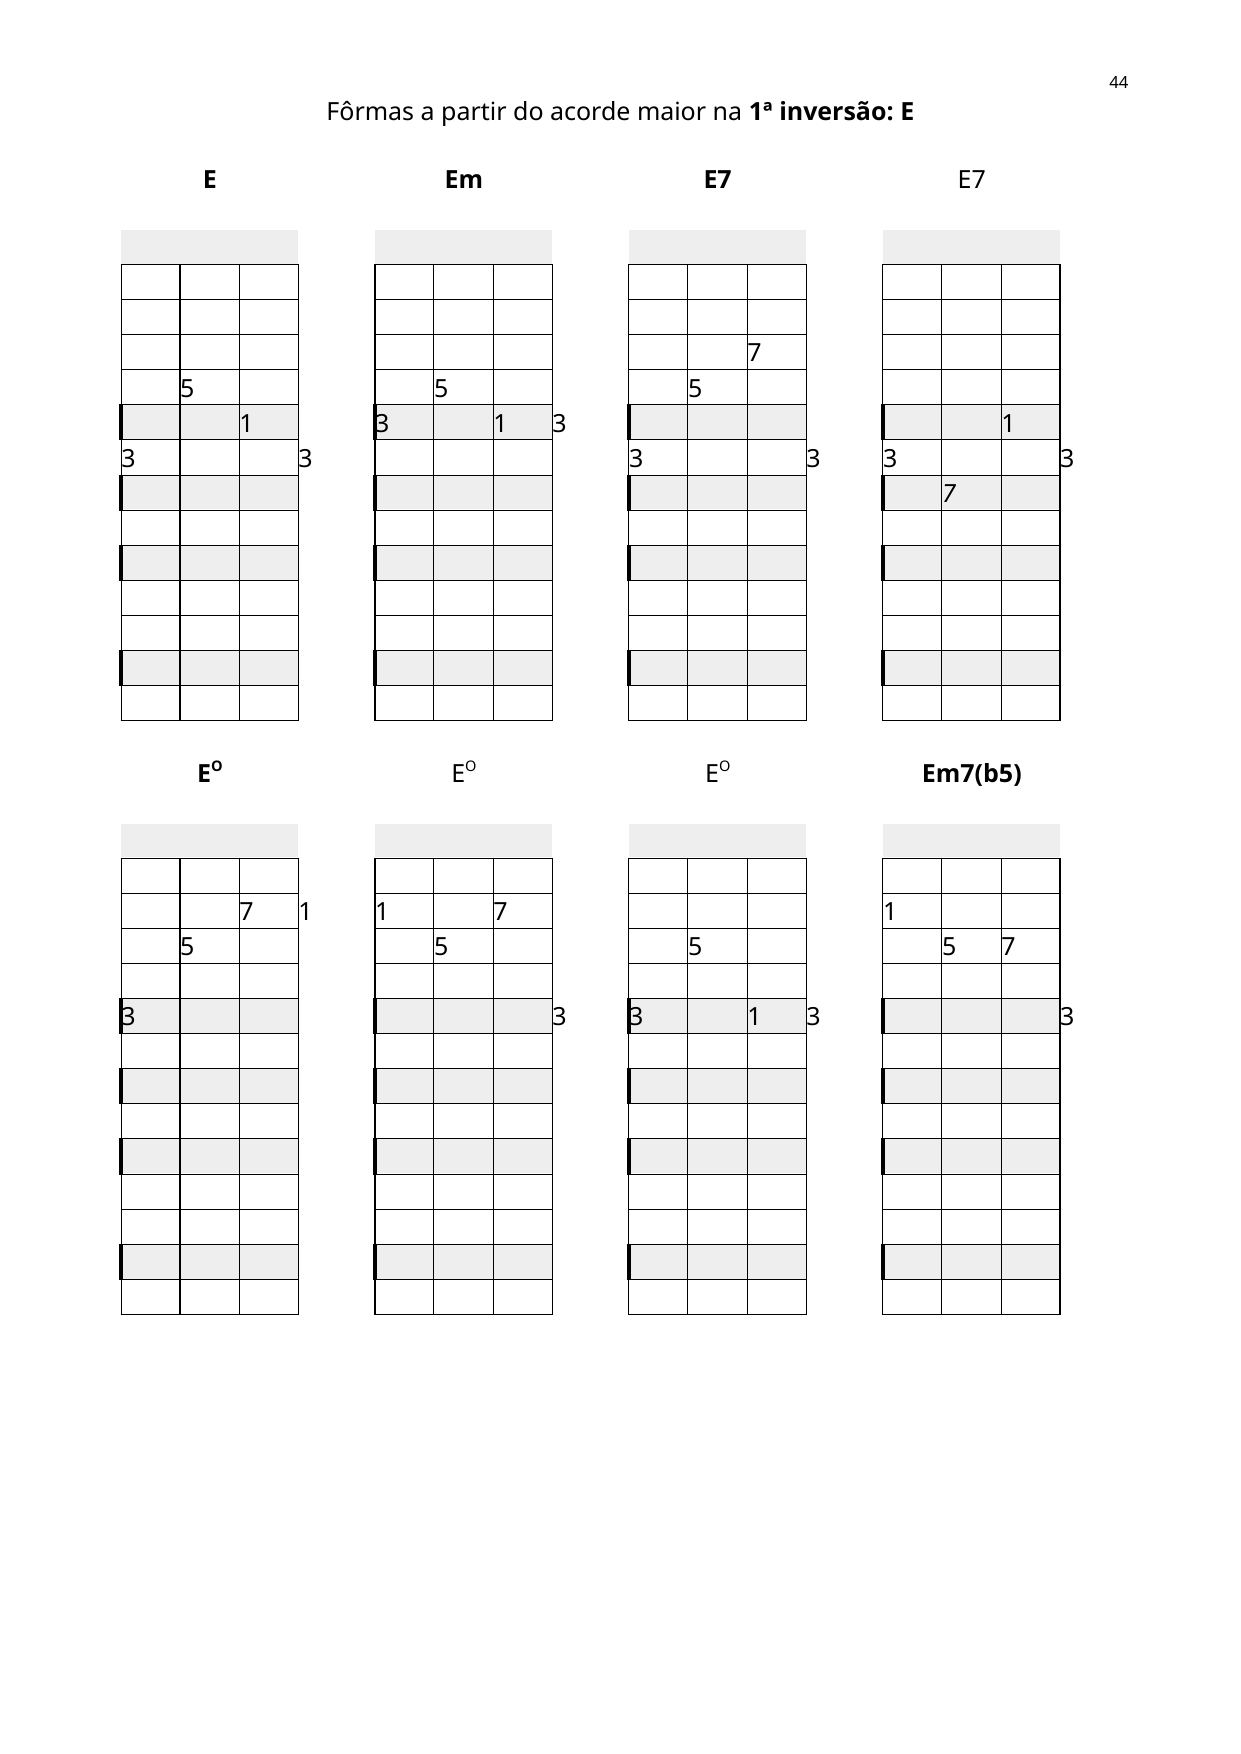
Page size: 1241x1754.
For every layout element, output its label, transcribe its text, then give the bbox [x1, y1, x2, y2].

table_cell [181, 1280, 239, 1314]
table_cell [434, 1280, 493, 1314]
table_cell [434, 616, 493, 650]
table_cell [299, 928, 357, 963]
table_cell [748, 300, 806, 334]
table_cell [942, 1069, 1001, 1103]
table_cell [377, 1139, 433, 1173]
table_cell [807, 369, 865, 404]
table_cell [240, 1210, 298, 1244]
table_cell [807, 893, 865, 928]
table_cell [434, 300, 493, 334]
table_cell [942, 546, 1001, 580]
table_cell 3 [123, 999, 179, 1033]
table_cell [748, 405, 806, 439]
table_cell [553, 1279, 611, 1314]
table_cell [240, 1069, 298, 1103]
table_cell [807, 510, 865, 545]
table_cell [181, 651, 239, 685]
table_cell [240, 300, 298, 334]
table_cell [942, 964, 1001, 998]
table_cell [885, 546, 941, 580]
table_cell [494, 265, 552, 299]
table_cell [434, 1175, 493, 1208]
table_cell 5 [181, 929, 239, 963]
table_cell [1061, 1068, 1119, 1103]
table_cell [1061, 1279, 1119, 1314]
table_cell [299, 1174, 357, 1208]
table_cell 1 [1002, 405, 1059, 439]
table_cell [299, 1279, 357, 1314]
table_cell [181, 1034, 239, 1068]
table_cell [883, 1104, 941, 1138]
table_cell [553, 439, 611, 474]
table_cell [553, 334, 611, 369]
table_cell [376, 1280, 433, 1314]
table_cell [1002, 1069, 1059, 1103]
table_cell [434, 964, 493, 998]
table_header [552, 755, 611, 789]
table_cell [629, 824, 688, 857]
table_cell [629, 894, 687, 928]
table_cell 3 [883, 440, 941, 474]
table_cell [629, 1210, 687, 1244]
table_cell [181, 1210, 239, 1244]
table_cell [748, 1069, 806, 1103]
table_cell [688, 476, 747, 509]
table_cell [688, 686, 747, 720]
table_cell [942, 1210, 1001, 1244]
table_cell [1060, 789, 1119, 823]
table_cell 5 [434, 370, 493, 404]
table_cell [181, 1069, 239, 1103]
table_cell 5 [688, 929, 747, 963]
table_cell [299, 650, 357, 685]
table_cell [1061, 545, 1119, 580]
table_cell [240, 265, 298, 299]
table_cell [806, 824, 865, 857]
table_cell [434, 511, 493, 545]
table_cell [1002, 440, 1059, 474]
table_cell [748, 1245, 806, 1279]
table_cell [434, 440, 493, 474]
table_cell [883, 616, 941, 650]
table_cell [883, 686, 941, 720]
table_cell [942, 1139, 1001, 1173]
table_cell [688, 859, 747, 893]
table_cell 7 [240, 894, 298, 928]
table_cell [1061, 963, 1119, 998]
table_cell [122, 1175, 179, 1208]
table_cell [181, 1139, 239, 1173]
table_cell [494, 581, 552, 615]
table_cell [494, 546, 552, 580]
table_cell [942, 335, 1001, 369]
table_cell [883, 581, 941, 615]
table_cell [434, 824, 493, 857]
table_cell [180, 824, 239, 857]
table_cell [688, 581, 747, 615]
table_cell [493, 230, 552, 264]
table_cell [240, 1245, 298, 1279]
table_cell [942, 1175, 1001, 1208]
table_cell [688, 230, 747, 264]
table_cell [494, 1034, 552, 1068]
table_cell [494, 1139, 552, 1173]
table_cell [883, 196, 942, 230]
table_cell [494, 999, 552, 1033]
table_cell [1061, 1174, 1119, 1208]
table_cell [748, 894, 806, 928]
table_cell [181, 405, 239, 439]
table_cell [494, 686, 552, 720]
table_cell [1001, 230, 1060, 264]
table_cell [942, 1034, 1001, 1068]
table_cell [434, 581, 493, 615]
table_cell [494, 335, 552, 369]
table_cell [376, 686, 433, 720]
table_cell [688, 1175, 747, 1208]
table_cell [747, 824, 806, 857]
table_cell [434, 859, 493, 893]
table_cell [807, 475, 865, 509]
table_header [1060, 162, 1119, 196]
table_cell [493, 789, 552, 823]
table_cell [298, 824, 357, 857]
table_cell [239, 789, 298, 823]
table_cell [1002, 1245, 1059, 1279]
table_cell [494, 1210, 552, 1244]
table_cell [688, 894, 747, 928]
table_cell 1 [240, 405, 298, 439]
table_cell [553, 858, 611, 893]
table_cell [240, 581, 298, 615]
table_cell [747, 230, 806, 264]
table_cell [807, 404, 865, 439]
table_cell 7 [1002, 929, 1059, 963]
table_cell [240, 651, 298, 685]
table_cell [553, 264, 611, 299]
table_cell [553, 1103, 611, 1138]
table_cell [883, 511, 941, 545]
table_cell [239, 196, 298, 230]
table_cell [122, 370, 179, 404]
table_cell [688, 1210, 747, 1244]
table_cell [553, 963, 611, 998]
table_cell [807, 615, 865, 650]
table_cell [122, 929, 179, 963]
table_cell [299, 369, 357, 404]
table_cell [748, 581, 806, 615]
table_cell [376, 964, 433, 998]
table_cell [748, 1210, 806, 1244]
table_cell [1061, 928, 1119, 963]
table_cell [181, 546, 239, 580]
table_cell [123, 546, 179, 580]
table_cell [629, 335, 687, 369]
table_cell [376, 1175, 433, 1208]
table_cell [748, 546, 806, 580]
table_cell [629, 196, 688, 230]
table_cell [181, 581, 239, 615]
table_cell [885, 1139, 941, 1173]
table_cell [942, 789, 1001, 823]
table_cell [688, 335, 747, 369]
table_cell [1061, 264, 1119, 299]
table_cell [240, 1175, 298, 1208]
table_cell [688, 405, 747, 439]
table_cell [631, 546, 687, 580]
table_cell [807, 858, 865, 893]
table_cell [494, 440, 552, 474]
table_cell [434, 651, 493, 685]
table_cell [942, 894, 1001, 928]
table_cell [748, 616, 806, 650]
table_cell [123, 1245, 179, 1279]
table_cell 7 [748, 335, 806, 369]
table_cell [240, 1034, 298, 1068]
table_cell [688, 1104, 747, 1138]
table_cell [122, 686, 179, 720]
table_cell [942, 999, 1001, 1033]
table_cell [688, 196, 747, 230]
table_cell [553, 369, 611, 404]
table_cell [494, 511, 552, 545]
table_cell [552, 230, 611, 264]
table_cell [553, 510, 611, 545]
table_cell [1002, 581, 1059, 615]
table_cell [553, 893, 611, 928]
table_cell [377, 1245, 433, 1279]
table_cell [942, 1280, 1001, 1314]
table_cell [883, 1210, 941, 1244]
table_cell [807, 928, 865, 963]
table_cell [122, 1034, 179, 1068]
table_cell [240, 511, 298, 545]
table_cell [688, 440, 747, 474]
table_cell [748, 1034, 806, 1068]
table_cell [299, 1209, 357, 1244]
table_cell [298, 789, 357, 823]
table_cell [942, 440, 1001, 474]
table_cell [122, 1210, 179, 1244]
table_cell 5 [942, 929, 1001, 963]
table_cell [376, 300, 433, 334]
table_cell [181, 859, 239, 893]
table_cell [299, 1033, 357, 1068]
table_cell [629, 859, 687, 893]
table_cell [1002, 370, 1059, 404]
table_cell [240, 546, 298, 580]
table_cell [1002, 894, 1059, 928]
table_cell [434, 265, 493, 299]
table_cell [122, 859, 179, 893]
table_cell [376, 1104, 433, 1138]
table_cell [1001, 789, 1060, 823]
table_cell [434, 546, 493, 580]
table_cell [1002, 300, 1059, 334]
table_cell [122, 335, 179, 369]
table_cell [1002, 546, 1059, 580]
table_cell 3 [377, 405, 433, 439]
table_cell [1061, 510, 1119, 545]
table_cell [121, 196, 180, 230]
table_cell [688, 824, 747, 857]
table_cell [1002, 511, 1059, 545]
table_cell [240, 999, 298, 1033]
table_cell [553, 1174, 611, 1208]
table_cell [883, 789, 942, 823]
table_cell [375, 824, 434, 857]
table_cell [631, 651, 687, 685]
table_cell [748, 929, 806, 963]
table_cell [942, 405, 1001, 439]
table_cell [1061, 1033, 1119, 1068]
table_cell 3 [631, 999, 687, 1033]
table_cell [1061, 404, 1119, 439]
table_header [806, 755, 865, 789]
table_cell [629, 964, 687, 998]
table_header Em [375, 162, 552, 196]
table_cell [885, 1069, 941, 1103]
table_cell 3 [807, 998, 865, 1033]
table_cell [942, 511, 1001, 545]
table_cell [1001, 824, 1060, 857]
table_cell [434, 789, 493, 823]
table_cell [942, 859, 1001, 893]
table_cell [748, 686, 806, 720]
table_cell [748, 1175, 806, 1208]
table_cell [240, 686, 298, 720]
table_cell [807, 580, 865, 615]
table_cell [942, 686, 1001, 720]
table_cell 3 [1061, 998, 1119, 1033]
table_cell [181, 335, 239, 369]
table_cell [494, 964, 552, 998]
table_cell [1060, 824, 1119, 857]
table_cell [434, 1210, 493, 1244]
table_header [552, 162, 611, 196]
table_cell [553, 1033, 611, 1068]
table_cell [806, 196, 865, 230]
table_cell [239, 230, 298, 264]
table_cell [1060, 230, 1119, 264]
table_cell [434, 335, 493, 369]
table_cell [747, 196, 806, 230]
table_cell [493, 824, 552, 857]
table_cell [434, 1069, 493, 1103]
table_cell [1061, 369, 1119, 404]
table_cell [631, 1245, 687, 1279]
table_cell [122, 616, 179, 650]
table_cell 3 [299, 439, 357, 474]
table_cell 3 [122, 440, 179, 474]
table_cell [180, 230, 239, 264]
table_cell [942, 616, 1001, 650]
table_cell [688, 651, 747, 685]
table_cell [239, 824, 298, 857]
table_cell [942, 581, 1001, 615]
table_cell [299, 685, 357, 720]
table_cell [377, 651, 433, 685]
table_cell [181, 511, 239, 545]
table_cell [807, 545, 865, 580]
table_cell [299, 545, 357, 580]
table_cell [883, 1034, 941, 1068]
table_cell [807, 299, 865, 334]
table_cell [376, 335, 433, 369]
table_cell [375, 789, 434, 823]
table_header Em7(b5) [883, 755, 1060, 789]
table_cell [299, 1103, 357, 1138]
table_cell [688, 511, 747, 545]
table_cell [1002, 686, 1059, 720]
table_cell [375, 196, 434, 230]
table_cell [376, 1210, 433, 1244]
table_cell [748, 1139, 806, 1173]
table_cell [1002, 335, 1059, 369]
table_header [1060, 755, 1119, 789]
table_cell [1061, 1244, 1119, 1279]
table_cell [240, 859, 298, 893]
table_header EO [629, 755, 806, 789]
table_cell [688, 1245, 747, 1279]
table_cell [121, 824, 180, 857]
table_cell [122, 1280, 179, 1314]
table_cell [1061, 1103, 1119, 1138]
table_cell [688, 1034, 747, 1068]
table_cell [298, 230, 357, 264]
table_cell [942, 230, 1001, 264]
table_cell [494, 1280, 552, 1314]
table_header [806, 162, 865, 196]
table_cell [299, 998, 357, 1033]
table_cell [121, 230, 180, 264]
table_cell [807, 1279, 865, 1314]
table_cell [494, 1104, 552, 1138]
table_cell 3 [553, 404, 611, 439]
table_cell [553, 928, 611, 963]
table_cell [688, 1280, 747, 1314]
table_cell [629, 581, 687, 615]
table_cell [883, 929, 941, 963]
table_cell [240, 440, 298, 474]
table_cell [942, 1104, 1001, 1138]
table_cell [122, 265, 179, 299]
table_cell [299, 404, 357, 439]
table_cell [434, 230, 493, 264]
table_cell [553, 580, 611, 615]
table_cell [807, 1244, 865, 1279]
table_cell [942, 824, 1001, 857]
table_cell [181, 686, 239, 720]
table_cell [376, 616, 433, 650]
table_cell 1 [299, 893, 357, 928]
table_cell [298, 196, 357, 230]
table_cell [553, 475, 611, 509]
table_cell [553, 299, 611, 334]
table_cell [181, 476, 239, 509]
table_cell [122, 1104, 179, 1138]
table_cell [1061, 650, 1119, 685]
table_cell [553, 1138, 611, 1173]
table_cell [688, 964, 747, 998]
table_cell [181, 300, 239, 334]
table_header EO [121, 755, 298, 789]
table_cell [1002, 1210, 1059, 1244]
table_cell [629, 511, 687, 545]
table_cell [434, 894, 493, 928]
table_cell [181, 964, 239, 998]
table_cell [377, 1069, 433, 1103]
table_cell [942, 300, 1001, 334]
table_cell [123, 1139, 179, 1173]
table_cell 1 [376, 894, 433, 928]
table_cell [629, 300, 687, 334]
table_cell [883, 824, 942, 857]
table_cell [688, 546, 747, 580]
table_cell [748, 511, 806, 545]
table_cell [181, 440, 239, 474]
table_cell [748, 859, 806, 893]
table_cell [807, 1209, 865, 1244]
table_cell [434, 405, 493, 439]
table_cell [181, 1245, 239, 1279]
table_cell [376, 929, 433, 963]
table_cell [240, 1104, 298, 1138]
table_cell [180, 789, 239, 823]
table_cell [552, 824, 611, 857]
table_cell [942, 196, 1001, 230]
table_cell [494, 929, 552, 963]
table_cell [299, 615, 357, 650]
table_cell [123, 405, 179, 439]
table_cell [553, 1244, 611, 1279]
table_cell [240, 964, 298, 998]
table_cell [1061, 893, 1119, 928]
table_cell [1002, 964, 1059, 998]
table_cell [942, 265, 1001, 299]
table_cell [688, 616, 747, 650]
table_cell [493, 196, 552, 230]
table_cell [748, 1280, 806, 1314]
table_cell [631, 1139, 687, 1173]
table_cell [376, 370, 433, 404]
table_cell [299, 475, 357, 509]
table_cell [688, 1069, 747, 1103]
table_cell [806, 789, 865, 823]
table_cell [121, 789, 180, 823]
table_cell [553, 1068, 611, 1103]
table_cell [807, 1068, 865, 1103]
table_cell [1002, 1139, 1059, 1173]
table_cell [494, 859, 552, 893]
table_cell 3 [1061, 439, 1119, 474]
table_cell [629, 929, 687, 963]
table_cell [883, 300, 941, 334]
table_cell [688, 999, 747, 1033]
table_cell 3 [553, 998, 611, 1033]
table_cell [553, 650, 611, 685]
table_cell 5 [434, 929, 493, 963]
table_cell [377, 999, 433, 1033]
table_cell [299, 1138, 357, 1173]
table_cell [434, 1139, 493, 1173]
table_cell [1002, 999, 1059, 1033]
table_cell [494, 300, 552, 334]
table_cell 1 [883, 894, 941, 928]
table_cell [1002, 616, 1059, 650]
table_cell [942, 651, 1001, 685]
table_cell [299, 1068, 357, 1103]
table_cell [123, 476, 179, 509]
table_cell [883, 1280, 941, 1314]
table_cell [942, 370, 1001, 404]
table_cell [748, 651, 806, 685]
table_header EO [375, 755, 552, 789]
table_cell [299, 580, 357, 615]
table_cell [807, 1138, 865, 1173]
table_cell [748, 265, 806, 299]
table_cell [748, 1104, 806, 1138]
table_cell [748, 476, 806, 509]
table_cell [1002, 859, 1059, 893]
table_cell [494, 1245, 552, 1279]
table_cell [553, 615, 611, 650]
table_cell [434, 686, 493, 720]
table_cell [688, 300, 747, 334]
table_cell [552, 196, 611, 230]
table_cell [883, 964, 941, 998]
table_cell [885, 405, 941, 439]
table_cell [494, 651, 552, 685]
table_cell [883, 859, 941, 893]
table_cell [629, 1104, 687, 1138]
table_cell [631, 476, 687, 509]
table_cell [1061, 475, 1119, 509]
table_cell [377, 546, 433, 580]
table_header [298, 755, 357, 789]
table_cell [688, 265, 747, 299]
table_cell [883, 335, 941, 369]
table_cell [299, 299, 357, 334]
table_cell [1002, 265, 1059, 299]
table_cell [180, 196, 239, 230]
table_cell [1061, 615, 1119, 650]
table_cell [629, 265, 687, 299]
table_cell [494, 370, 552, 404]
table_cell [553, 1209, 611, 1244]
table_cell [629, 370, 687, 404]
table_cell 1 [494, 405, 552, 439]
table_cell [807, 334, 865, 369]
table_cell [376, 440, 433, 474]
table_cell [122, 511, 179, 545]
table_cell [688, 1139, 747, 1173]
table_cell [1061, 299, 1119, 334]
table_cell [299, 858, 357, 893]
table_cell [494, 616, 552, 650]
table_cell [631, 1069, 687, 1103]
table_cell [494, 1069, 552, 1103]
table_cell [181, 1175, 239, 1208]
table_cell [748, 370, 806, 404]
table_cell [688, 789, 747, 823]
table_cell [434, 999, 493, 1033]
table_cell 5 [688, 370, 747, 404]
table_cell [1061, 580, 1119, 615]
table_cell [807, 685, 865, 720]
table_cell [122, 581, 179, 615]
table_cell [299, 1244, 357, 1279]
table_cell [807, 650, 865, 685]
table_cell 5 [181, 370, 239, 404]
table_cell [240, 335, 298, 369]
table_header [298, 162, 357, 196]
table_cell [181, 616, 239, 650]
table_cell [181, 265, 239, 299]
table_cell [1061, 858, 1119, 893]
table_cell [122, 964, 179, 998]
table_cell [629, 1034, 687, 1068]
table_cell [434, 476, 493, 509]
table_cell [1002, 651, 1059, 685]
table_cell [1061, 1209, 1119, 1244]
table_cell [1061, 685, 1119, 720]
table_cell [883, 265, 941, 299]
table_cell [629, 1175, 687, 1208]
table_cell [629, 230, 688, 264]
table_cell [434, 1245, 493, 1279]
table_cell [748, 440, 806, 474]
table_cell [299, 264, 357, 299]
table_cell [553, 685, 611, 720]
table_cell [942, 1245, 1001, 1279]
table_cell [376, 581, 433, 615]
table_cell [240, 476, 298, 509]
table_cell [747, 789, 806, 823]
table_cell [494, 1175, 552, 1208]
table_cell [629, 616, 687, 650]
table_cell [807, 1033, 865, 1068]
table_cell [552, 789, 611, 823]
table_cell [748, 964, 806, 998]
table_cell [1001, 196, 1060, 230]
table_cell 7 [942, 476, 1001, 509]
table_cell 3 [807, 439, 865, 474]
table_cell 1 [748, 999, 806, 1033]
table_cell [885, 476, 941, 509]
table_cell [240, 1139, 298, 1173]
table_cell [299, 510, 357, 545]
table_cell [123, 651, 179, 685]
table_cell [883, 370, 941, 404]
table_cell [377, 476, 433, 509]
table_cell [376, 511, 433, 545]
table_header E7 [629, 162, 806, 196]
table_cell [240, 616, 298, 650]
table_cell [123, 1069, 179, 1103]
table_cell [807, 264, 865, 299]
table_cell [885, 651, 941, 685]
table_cell [181, 1104, 239, 1138]
table_header E [121, 162, 298, 196]
table_cell 3 [629, 440, 687, 474]
table_cell [1061, 334, 1119, 369]
text Fôrmas a partir do acorde maior na 1ª inversão: E [112, 93, 1128, 128]
table_cell 7 [494, 894, 552, 928]
table_cell [883, 1175, 941, 1208]
table_cell [1060, 196, 1119, 230]
table_cell [434, 1034, 493, 1068]
table_cell [240, 370, 298, 404]
table_header E7 [883, 162, 1060, 196]
table_cell [181, 894, 239, 928]
table_cell [240, 929, 298, 963]
table_cell [181, 999, 239, 1033]
table_cell [434, 1104, 493, 1138]
table_cell [629, 789, 688, 823]
table_cell [1002, 476, 1059, 509]
table_cell [1002, 1175, 1059, 1208]
table_cell [1002, 1104, 1059, 1138]
table_cell [806, 230, 865, 264]
table_cell [240, 1280, 298, 1314]
table_cell [376, 859, 433, 893]
table_cell [629, 686, 687, 720]
table_cell [299, 963, 357, 998]
table_cell [1061, 1138, 1119, 1173]
table_cell [376, 1034, 433, 1068]
table_cell [376, 265, 433, 299]
table_cell [553, 545, 611, 580]
table_cell [631, 405, 687, 439]
table_cell [434, 196, 493, 230]
table_cell [1002, 1280, 1059, 1314]
table_cell [375, 230, 434, 264]
table_cell [122, 300, 179, 334]
table_cell [299, 334, 357, 369]
table_cell [122, 894, 179, 928]
table_cell [885, 999, 941, 1033]
table_cell [807, 1174, 865, 1208]
table_cell [494, 476, 552, 509]
table_cell [807, 963, 865, 998]
table_cell [1002, 1034, 1059, 1068]
table_cell [629, 1280, 687, 1314]
table_cell [807, 1103, 865, 1138]
table_cell [885, 1245, 941, 1279]
table_cell [883, 230, 942, 264]
